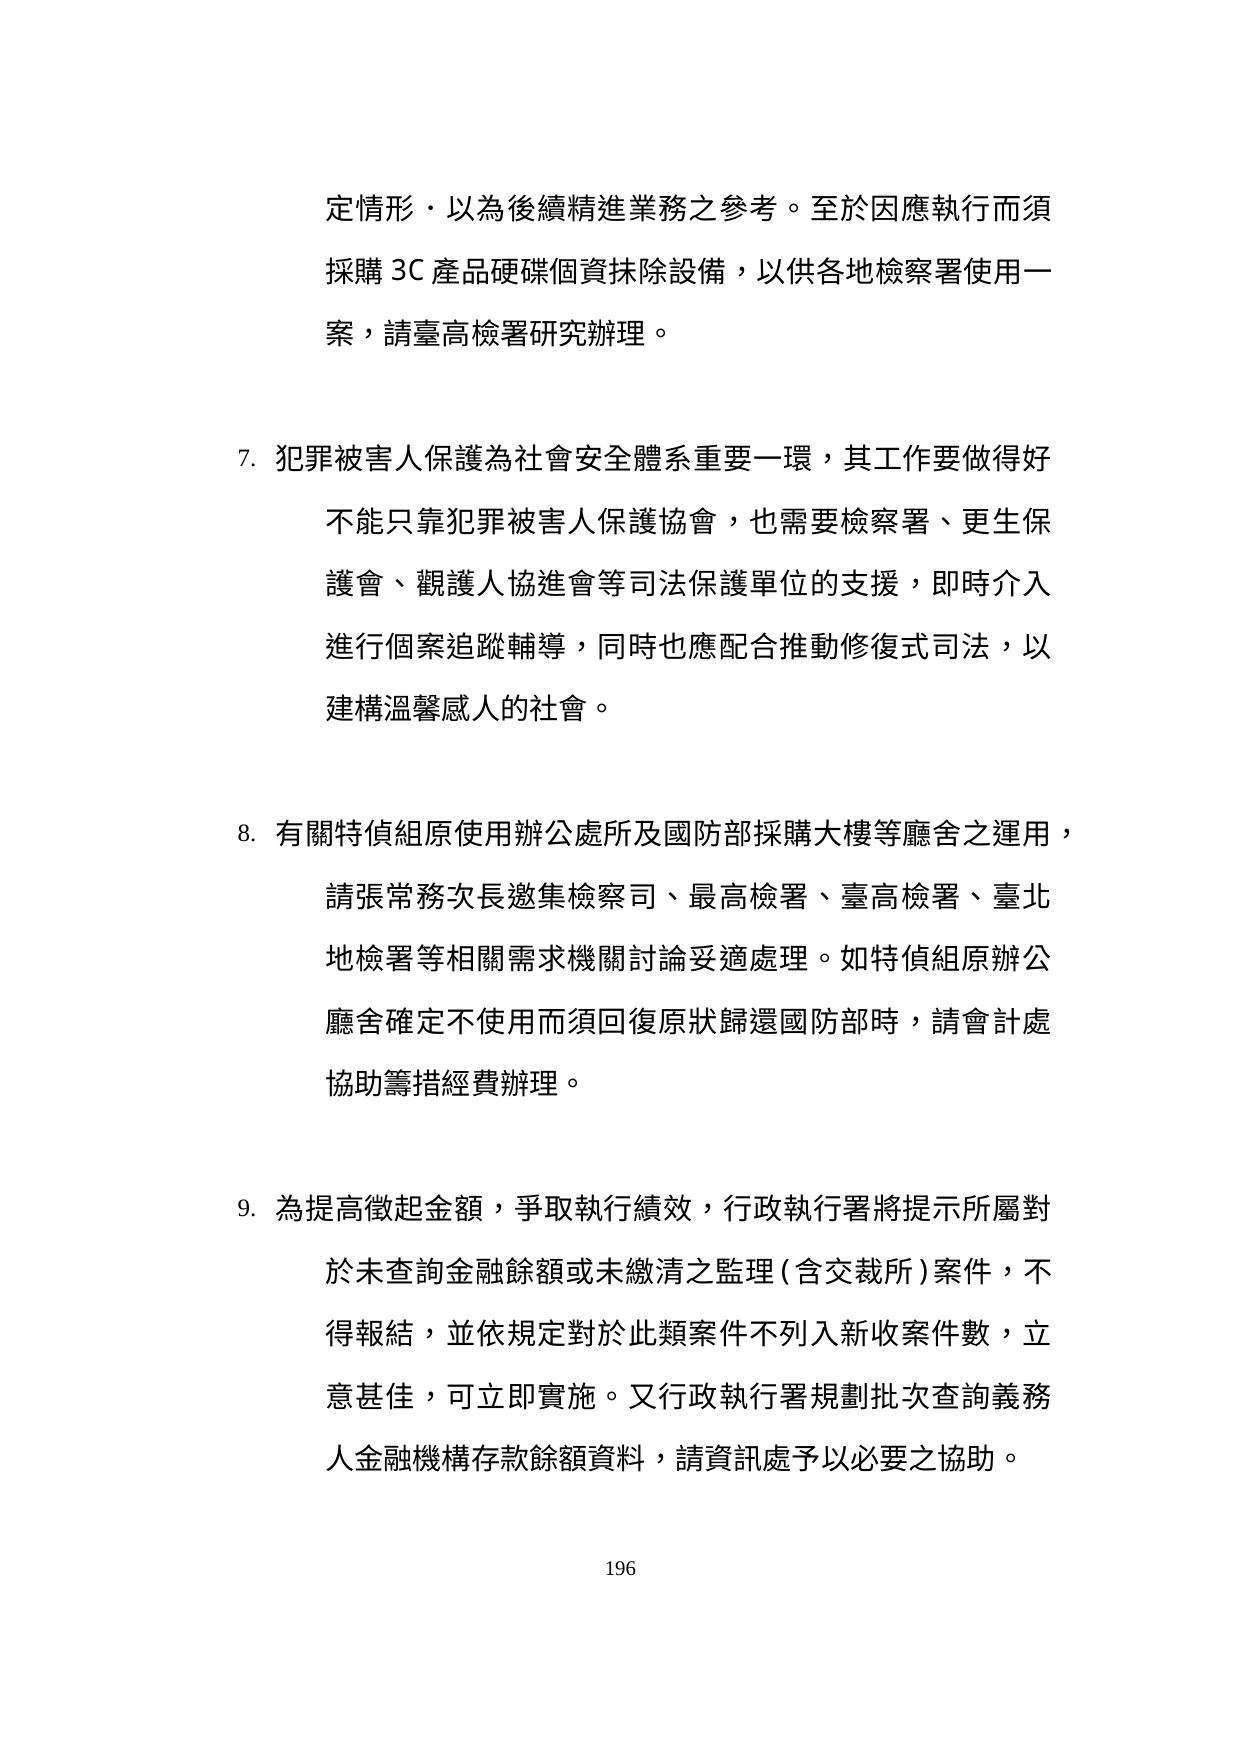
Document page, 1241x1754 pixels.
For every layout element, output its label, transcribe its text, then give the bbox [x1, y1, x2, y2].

list 定情形．以為後續精進業務之參考。至於因應執行而須採購3C產品硬碟個資抺除設備，以供各地檢察署使用一案，請臺高檢署研究辦理。 [237, 165, 1053, 353]
list 犯罪被害人保護為社會安全體系重要一環，其工作要做得好不能只靠犯罪被害人保護協會，也需要檢察署、更生保護會、觀護人協進會等司法保護單位的支援，即時介入進行個案追蹤輔導，同時也應配合推動修復式司法，以建構溫馨感人的社會。 [237, 415, 1053, 728]
list 有關特偵組原使用辦公處所及國防部採購大樓等廳舍之運用，請張常務次長邀集檢察司、最高檢署、臺高檢署、臺北地檢署等相關需求機關討論妥適處理。如特偵組原辦公廳舍確定不使用而須回復原狀歸還國防部時，請會計處協助籌措經費辦理。 [237, 790, 1053, 1103]
list 為提高徵起金額，爭取執行績效，行政執行署將提示所屬對於未查詢金融餘額或未繳清之監理(含交裁所)案件，不得報結，並依規定對於此類案件不列入新收案件數，立意甚佳，可立即實施。又行政執行署規劃批次查詢義務人金融機構存款餘額資料，請資訊處予以必要之協助。 [237, 1165, 1053, 1478]
